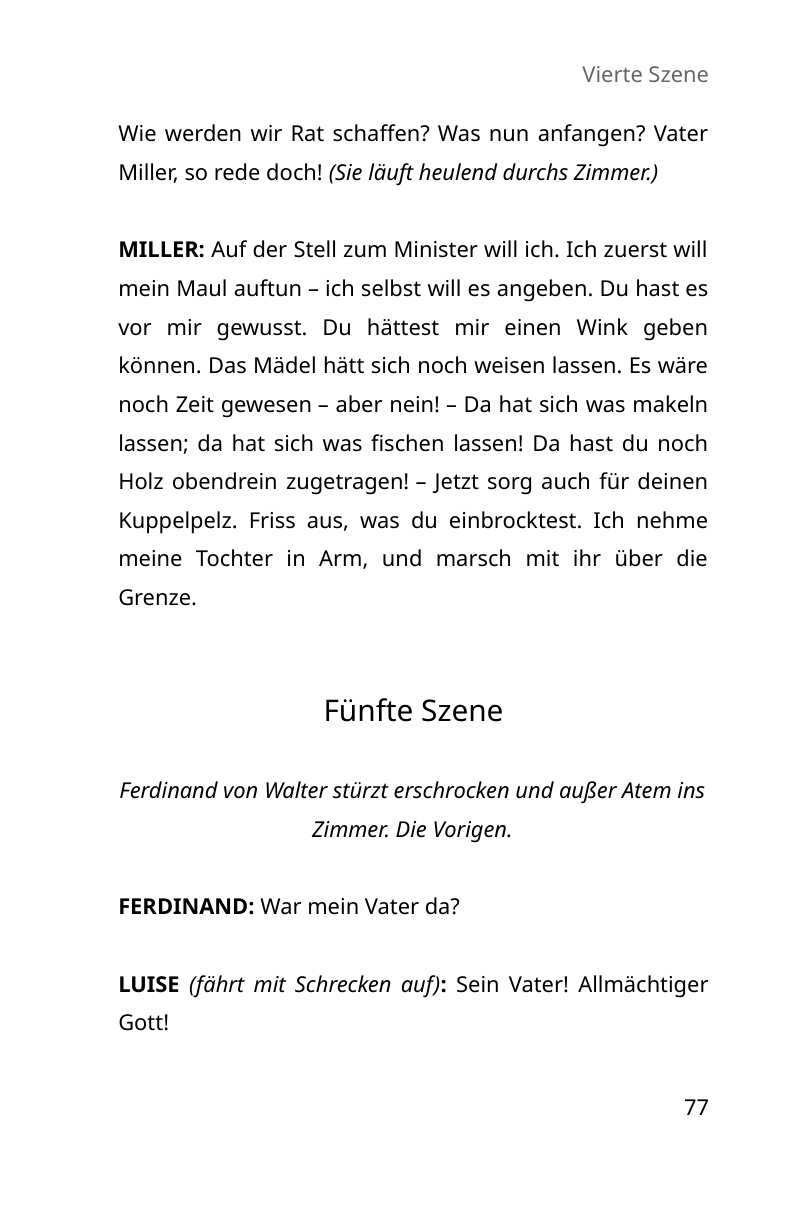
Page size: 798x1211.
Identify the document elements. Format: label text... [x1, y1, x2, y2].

text LUISE (fährt mit Schrecken auf): Sein Vater! Allmächtiger Gott! [118, 942, 709, 1037]
text MILLER: Auf der Stell zum Minister will ich. Ich zuerst will mein Maul auftun – ich selbst will es angeben. Du hast es vor mir gewusst. Du hättest mir einen Wink geben können. Das Mädel hätt sich noch weisen lassen. Es wäre noch Zeit gewesen – aber nein! – Da hat sich was makeln lassen; da hat sich was fischen lassen! Da hast du noch Holz obendrein zugetragen! – Jetzt sorg auch für deinen Kuppelpelz. Friss aus, was du einbrocktest. Ich nehme meine Tochter in Arm, und marsch mit ihr über die Grenze. [118, 207, 709, 612]
text Wie werden wir Rat schaffen? Was nun anfangen? Vater Miller, so rede doch! (Sie läuft heulend durchs Zimmer.) [118, 118, 709, 187]
subtitle Fünfte Szene [118, 668, 709, 730]
text Ferdinand von Walter stürzt erschrocken und außer Atem ins Zimmer. Die Vorigen. [118, 754, 709, 844]
text FERDINAND: War mein Vater da? [118, 864, 709, 921]
